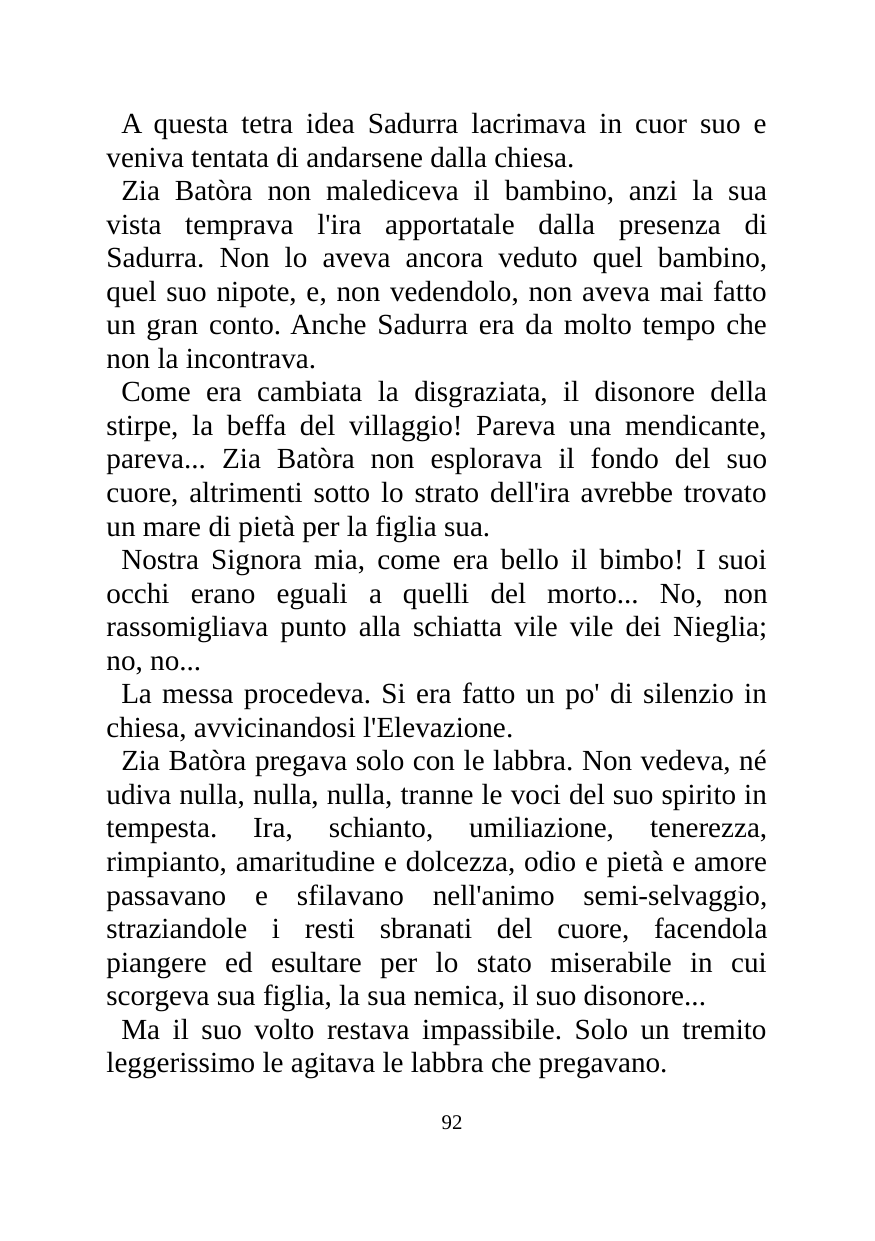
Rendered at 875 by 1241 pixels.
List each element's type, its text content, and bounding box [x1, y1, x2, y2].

text Zia Batòra pregava solo con le labbra. Non vedeva, né udiva nulla, nulla, nulla, tranne le voci del suo spirito in tempesta. Ira, schianto, umiliazione, tenerezza, rimpianto, amaritudine e dolcezza, odio e pietà e amore passavano e sfilavano nell'animo semi-selvaggio, straziandole i resti sbranati del cuore, facendola piangere ed esultare per lo stato miserabile in cui scorgeva sua figlia, la sua nemica, il suo disonore... [106, 743, 768, 1012]
text Come era cambiata la disgraziata, il disonore della stirpe, la beffa del villaggio! Pareva una mendicante, pareva... Zia Batòra non esplorava il fondo del suo cuore, altrimenti sotto lo strato dell'ira avrebbe trovato un mare di pietà per la figlia sua. [106, 374, 768, 542]
text La messa procedeva. Si era fatto un po' di silenzio in chiesa, avvicinandosi l'Elevazione. [106, 676, 768, 743]
text Ma il suo volto restava impassibile. Solo un tremito leggerissimo le agitava le labbra che pregavano. [106, 1012, 768, 1079]
text A questa tetra idea Sadurra lacrimava in cuor suo e veniva tentata di andarsene dalla chiesa. [106, 106, 768, 173]
text Zia Batòra non malediceva il bambino, anzi la sua vista temprava l'ira apportatale dalla presenza di Sadurra. Non lo aveva ancora veduto quel bambino, quel suo nipote, e, non vedendolo, non aveva mai fatto un gran conto. Anche Sadurra era da molto tempo che non la incontrava. [106, 173, 768, 374]
text Nostra Signora mia, come era bello il bimbo! I suoi occhi erano eguali a quelli del morto... No, non rassomigliava punto alla schiatta vile vile dei Nieglia; no, no... [106, 542, 768, 676]
